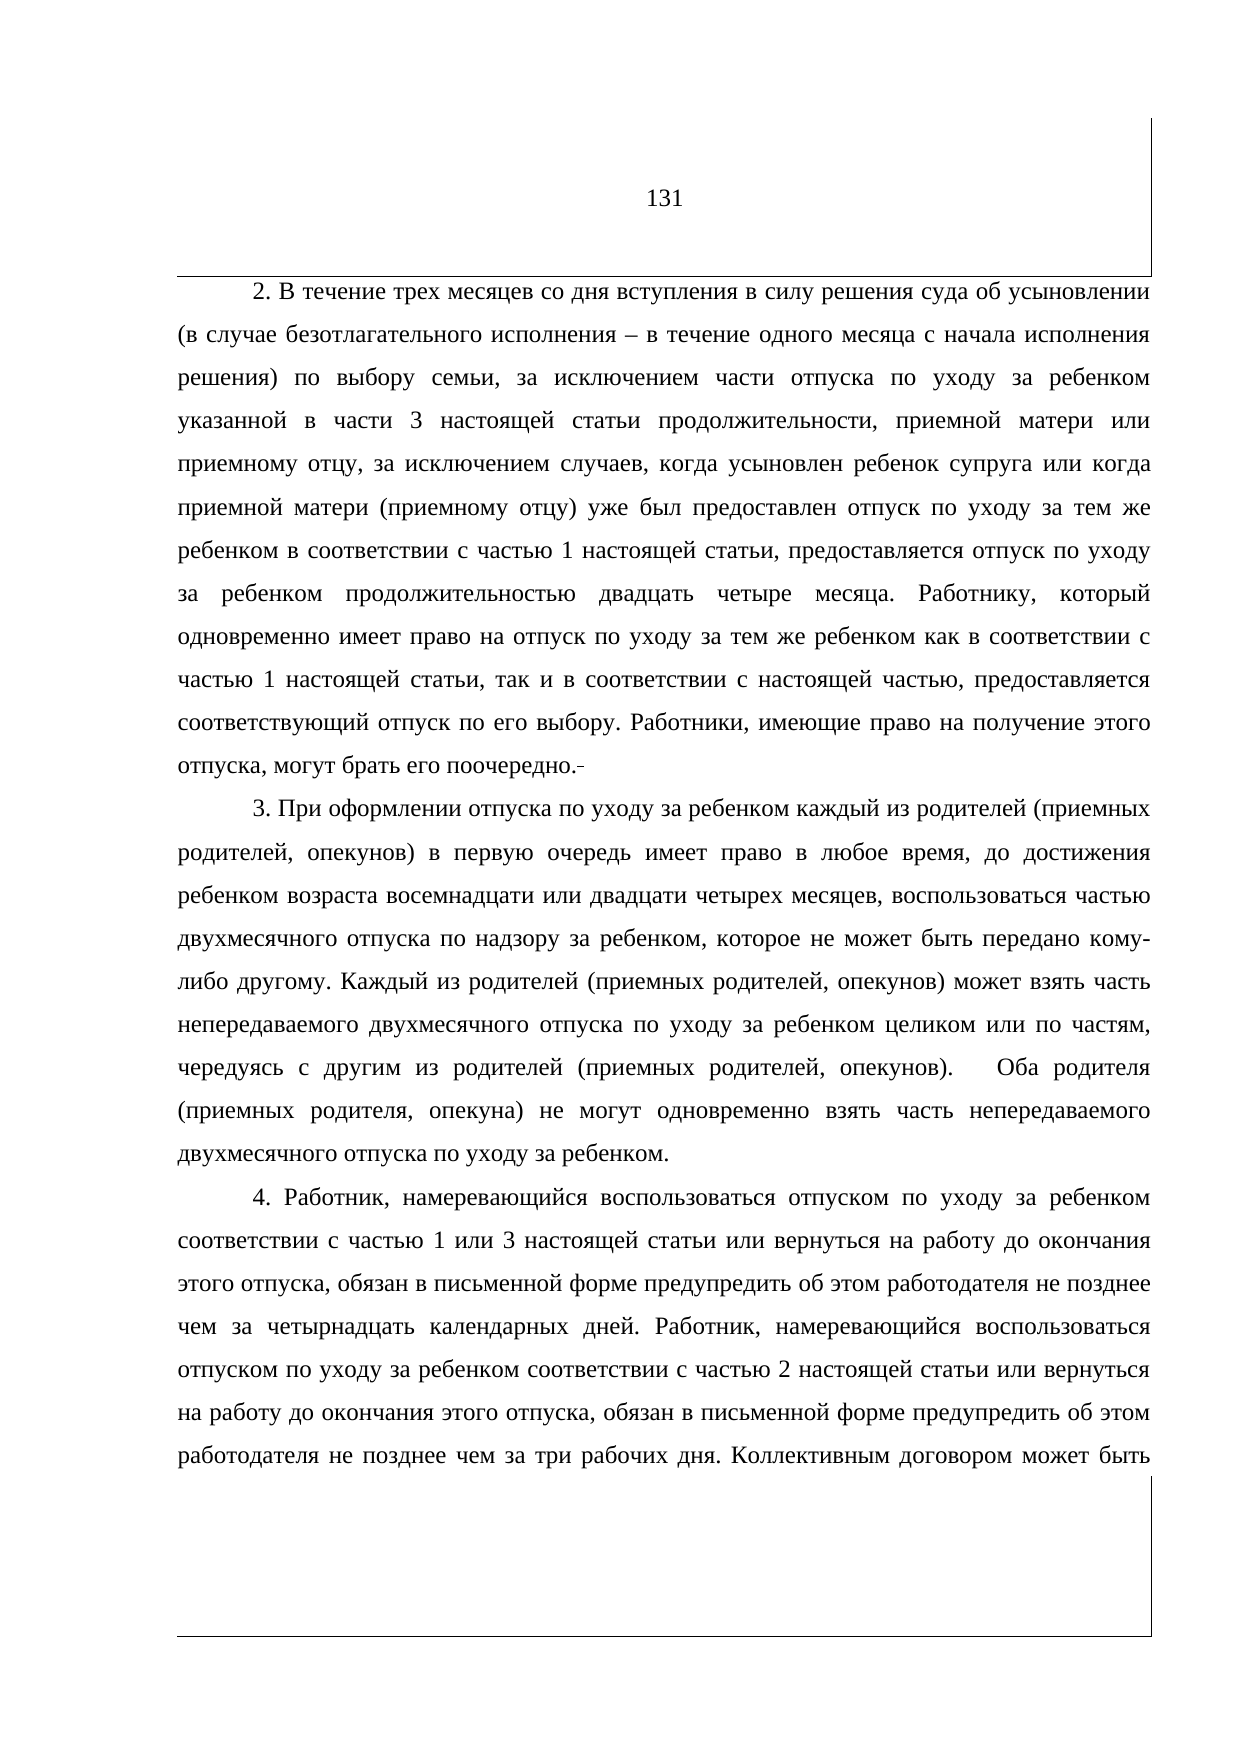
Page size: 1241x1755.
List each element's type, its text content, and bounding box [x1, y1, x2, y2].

text 4. Работник, намеревающийся воспользоваться отпуском по уходу за ребенком соответствии с частью 1 или 3 настоящей статьи или вернуться на работу до окончания этого отпуска, обязан в письменной форме предупредить об этом работодателя не позднее чем за четырнадцать календарных дней. Работник, намеревающийся воспользоваться отпуском по уходу за ребенком соответствии с частью 2 настоящей статьи или вернуться на работу до окончания этого отпуска, обязан в письменной форме предупредить об этом работодателя не позднее чем за три рабочих дня. Коллективным договором может быть [177, 1182, 1152, 1469]
text 3. При оформлении отпуска по уходу за ребенком каждый из родителей (приемных родителей, опекунов) в первую очередь имеет право в любое время, до достижения ребенком возраста восемнадцати или двадцати четырех месяцев, воспользоваться частью двухмесячного отпуска по надзору за ребенком, которое не может быть передано кому-либо другому. Каждый из родителей (приемных родителей, опекунов) может взять часть непередаваемого двухмесячного отпуска по уходу за ребенком целиком или по частям, чередуясь с другим из родителей (приемных родителей, опекунов). Оба родителя (приемных родителя, опекуна) не могут одновременно взять часть непередаваемого двухмесячного отпуска по уходу за ребенком. [177, 793, 1152, 1167]
text 2. В течение трех месяцев со дня вступления в силу решения суда об усыновлении (в случае безотлагательного исполнения – в течение одного месяца с начала исполнения решения) по выбору семьи, за исключением части отпуска по уходу за ребенком указанной в части 3 настоящей статьи продолжительности, приемной матери или приемному отцу, за исключением случаев, когда усыновлен ребенок супруга или когда приемной матери (приемному отцу) уже был предоставлен отпуск по уходу за тем же ребенком в соответствии с частью 1 настоящей статьи, предоставляется отпуск по уходу за ребенком продолжительностью двадцать четыре месяца. Работнику, который одновременно имеет право на отпуск по уходу за тем же ребенком как в соответствии с частью 1 настоящей статьи, так и в соответствии с настоящей частью, предоставляется соответствующий отпуск по его выбору. Работники, имеющие право на получение этого отпуска, могут брать его поочередно. [177, 276, 1152, 779]
